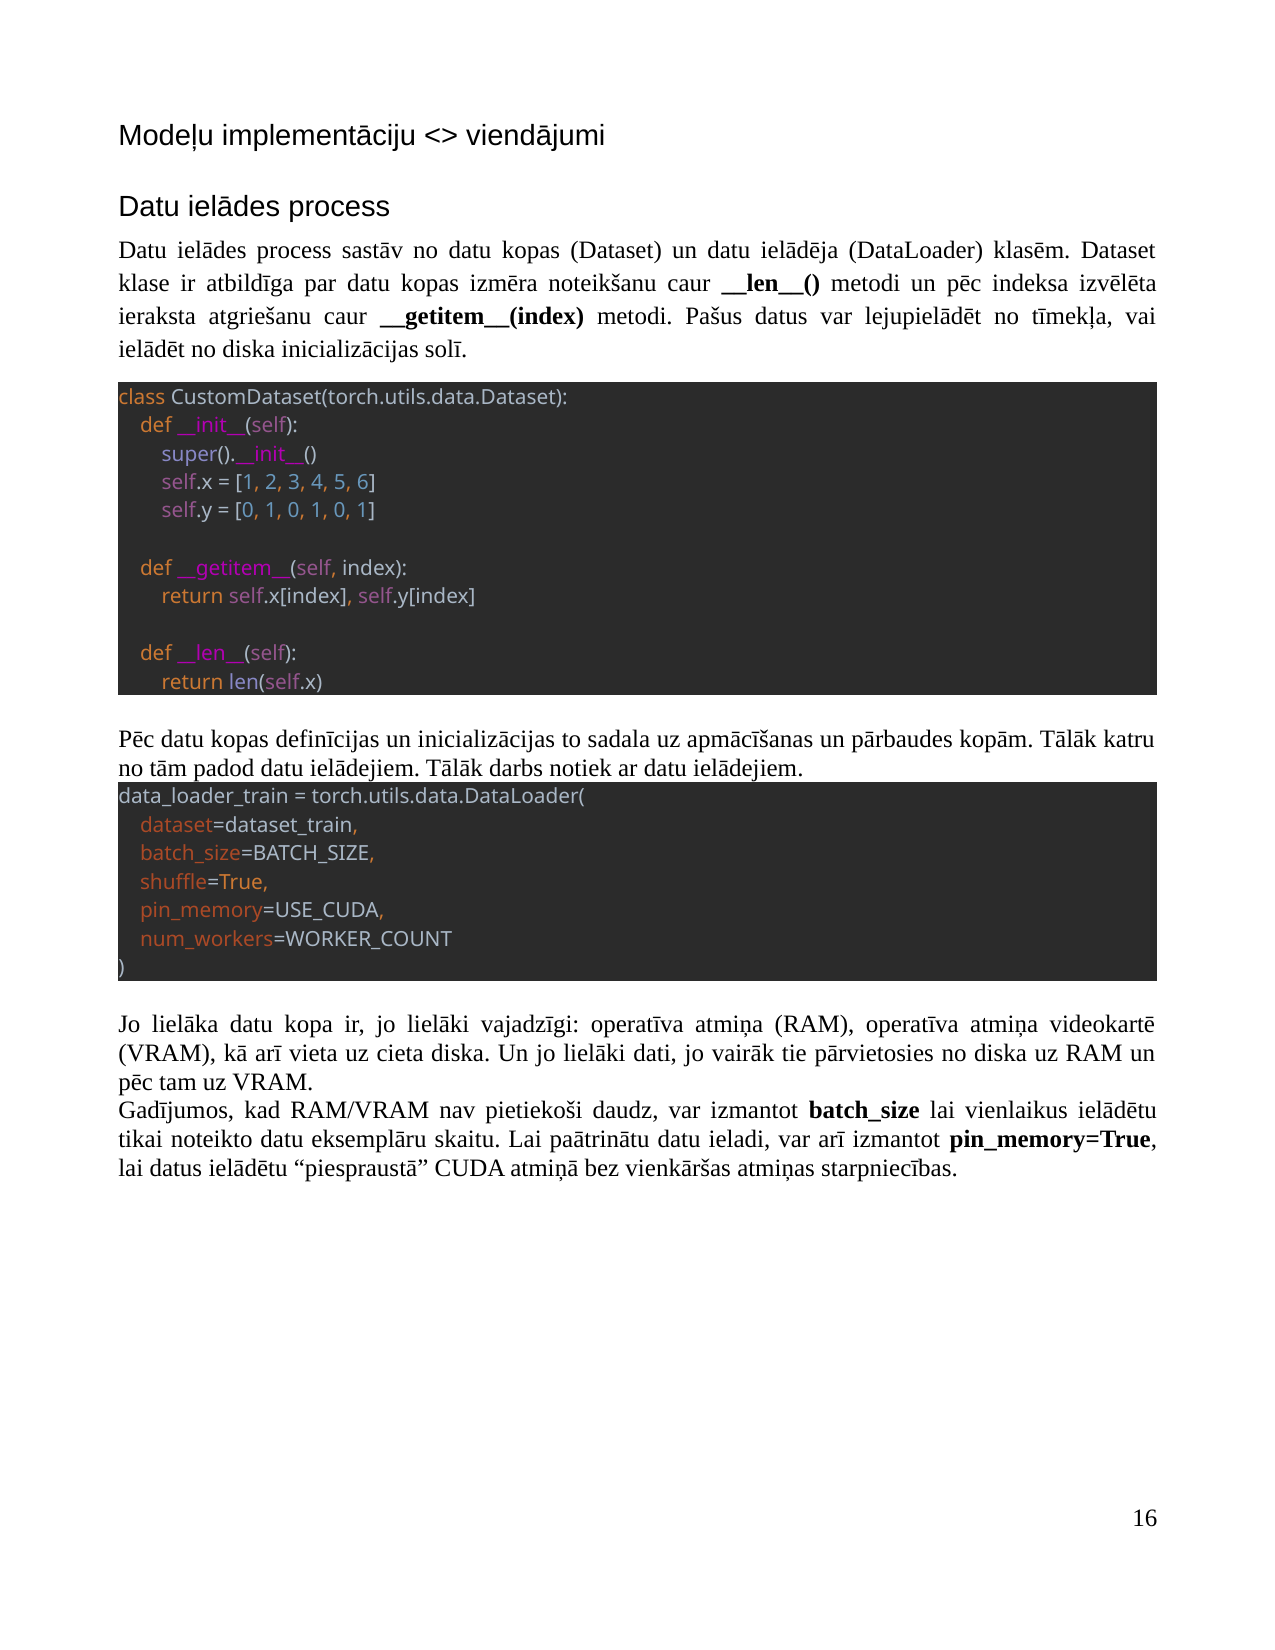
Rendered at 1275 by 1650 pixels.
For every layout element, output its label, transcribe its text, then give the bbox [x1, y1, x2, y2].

text class CustomDataset(torch.utils.data.Dataset): def __init__(self): super().__init__() self.x = [1, 2, 3, 4, 5, 6] self.y = [0, 1, 0, 1, 0, 1] def __getitem__(self, index): return self.x[index], self.y[index] def __len__(self): return len(self.x) [118, 382, 1157, 695]
text Jo lielāka datu kopa ir, jo lielāki vajadzīgi: operatīva atmiņa (RAM), operatīva atmiņa videokartē (VRAM), kā arī vieta uz cieta diska. Un jo lielāki dati, jo vairāk tie pārvietosies no diska uz RAM un pēc tam uz VRAM. [118, 1009, 1157, 1096]
text data_loader_train = torch.utils.data.DataLoader( dataset=dataset_train, batch_size=BATCH_SIZE, shuffle=True, pin_memory=USE_CUDA, num_workers=WORKER_COUNT ) [118, 782, 1157, 981]
subtitle Datu ielādes process [118, 189, 1157, 223]
subtitle Modeļu implementāciju <> viendājumi [118, 118, 1157, 152]
text Datu ielādes process sastāv no datu kopas (Dataset) un datu ielādēja (DataLoader) klasēm. Dataset klase ir atbildīga par datu kopas izmēra noteikšanu caur __len__() metodi un pēc indeksa izvēlēta ieraksta atgriešanu caur __getitem__(index) metodi. Pašus datus var lejupielādēt no tīmekļa, vai ielādēt no diska inicializācijas solī. [118, 235, 1157, 363]
text Gadījumos, kad RAM/VRAM nav pietiekoši daudz, var izmantot batch_size lai vienlaikus ielādētu tikai noteikto datu eksemplāru skaitu. Lai paātrinātu datu ieladi, var arī izmantot pin_memory=True, lai datus ielādētu “piespraustā” CUDA atmiņā bez vienkāršas atmiņas starpniecības. [118, 1096, 1157, 1182]
text Pēc datu kopas definīcijas un inicializācijas to sadala uz apmācīšanas un pārbaudes kopām. Tālāk katru no tām padod datu ielādejiem. Tālāk darbs notiek ar datu ielādejiem. [118, 724, 1157, 782]
